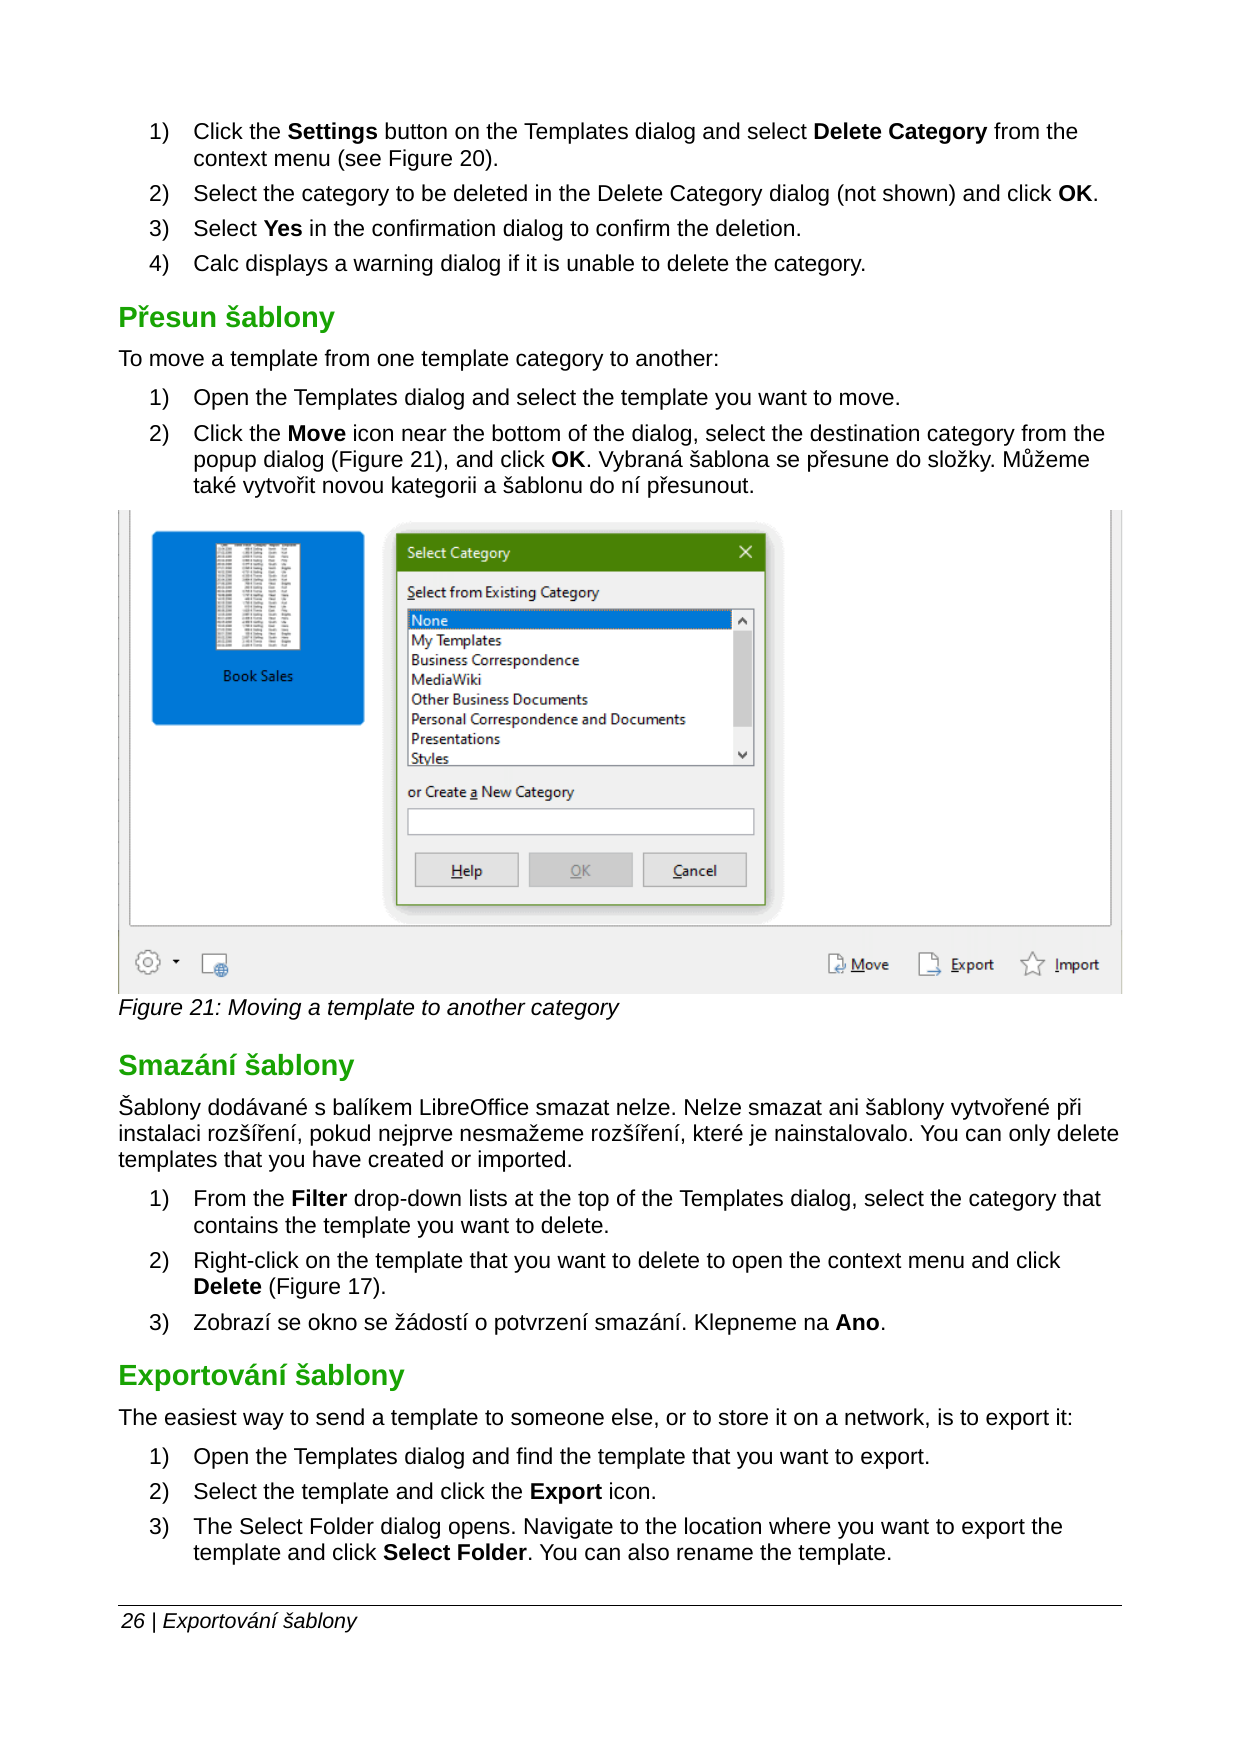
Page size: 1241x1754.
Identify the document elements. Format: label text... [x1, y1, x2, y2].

list Click the Move icon near the bottom of the dialog, select the destination category from the popup dialog (Figure 21), and click OK. Vybraná šablona se přesune do složky. Můžeme také vytvořit novou kategorii a šablonu do ní přesunout. [169, 419, 1122, 498]
list Select the category to be deleted in the Delete Category dialog (not shown) and click OK. [169, 180, 1122, 206]
list From the Filter drop-down lists at the top of the Templates dialog, select the category that contains the template you want to delete. [169, 1185, 1122, 1238]
list Šablony dodávané s balíkem LibreOffice smazat nelze. Nelze smazat ani šablony vytvořené při instalaci rozšíření, pokud nejprve nesmažeme rozšíření, které je nainstalovalo. You can only delete templates that you have created or imported. [118, 1094, 1122, 1173]
list Zobrazí se okno se žádostí o potvrzení smazání. Klepneme na Ano. [169, 1308, 1122, 1335]
text Figure 21: Moving a template to another category [118, 994, 1122, 1020]
list To move a template from one template category to another: [118, 345, 1122, 372]
list Open the Templates dialog and find the template that you want to export. [169, 1443, 1122, 1469]
list Calc displays a warning dialog if it is unable to delete the category. [169, 250, 1122, 276]
list Open the Templates dialog and select the template you want to move. [169, 384, 1122, 411]
list The easiest way to send a template to someone else, or to store it on a network, is to export it: [118, 1404, 1122, 1430]
list Click the Settings button on the Templates dialog and select Delete Category from the context menu (see Figure 20). [169, 118, 1122, 171]
list Select the template and click the Export icon. [169, 1478, 1122, 1504]
subtitle Exportování šablony [118, 1358, 1122, 1392]
list Right-click on the template that you want to delete to open the context menu and click Delete (Figure 17). [169, 1247, 1122, 1299]
list Select Yes in the confirmation dialog to confirm the deletion. [169, 215, 1122, 241]
subtitle Smazání šablony [118, 1048, 1122, 1082]
subtitle Přesun šablony [118, 300, 1122, 334]
list The Select Folder dialog opens. Navigate to the location where you want to export the template and click Select Folder. You can also rename the template. [169, 1513, 1122, 1566]
picture [118, 510, 1123, 994]
